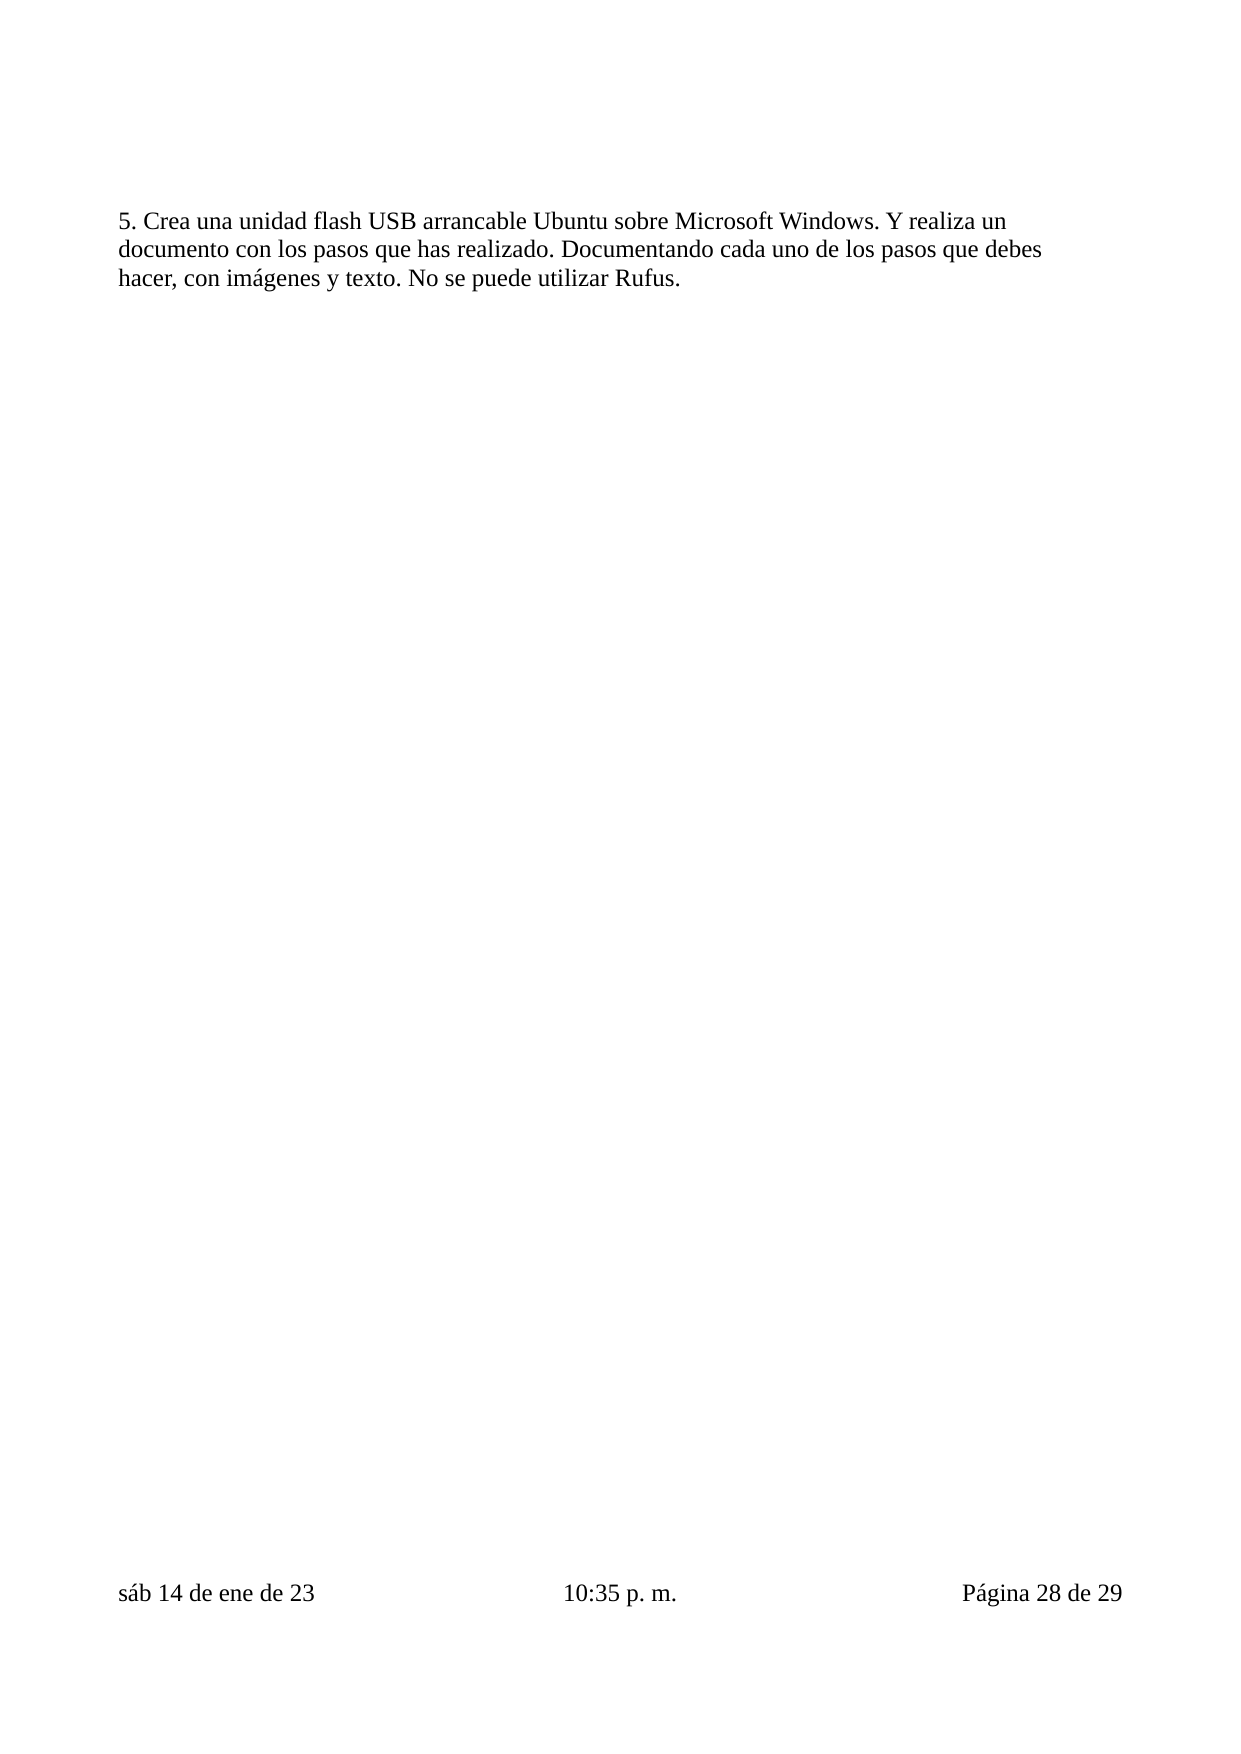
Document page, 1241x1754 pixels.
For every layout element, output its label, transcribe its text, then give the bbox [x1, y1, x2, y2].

text 5. Crea una unidad flash USB arrancable Ubuntu sobre Microsoft Windows. Y realiza un documento con los pasos que has realizado. Documentando cada uno de los pasos que debes hacer, con imágenes y texto. No se puede utilizar Rufus. [118, 177, 1122, 292]
